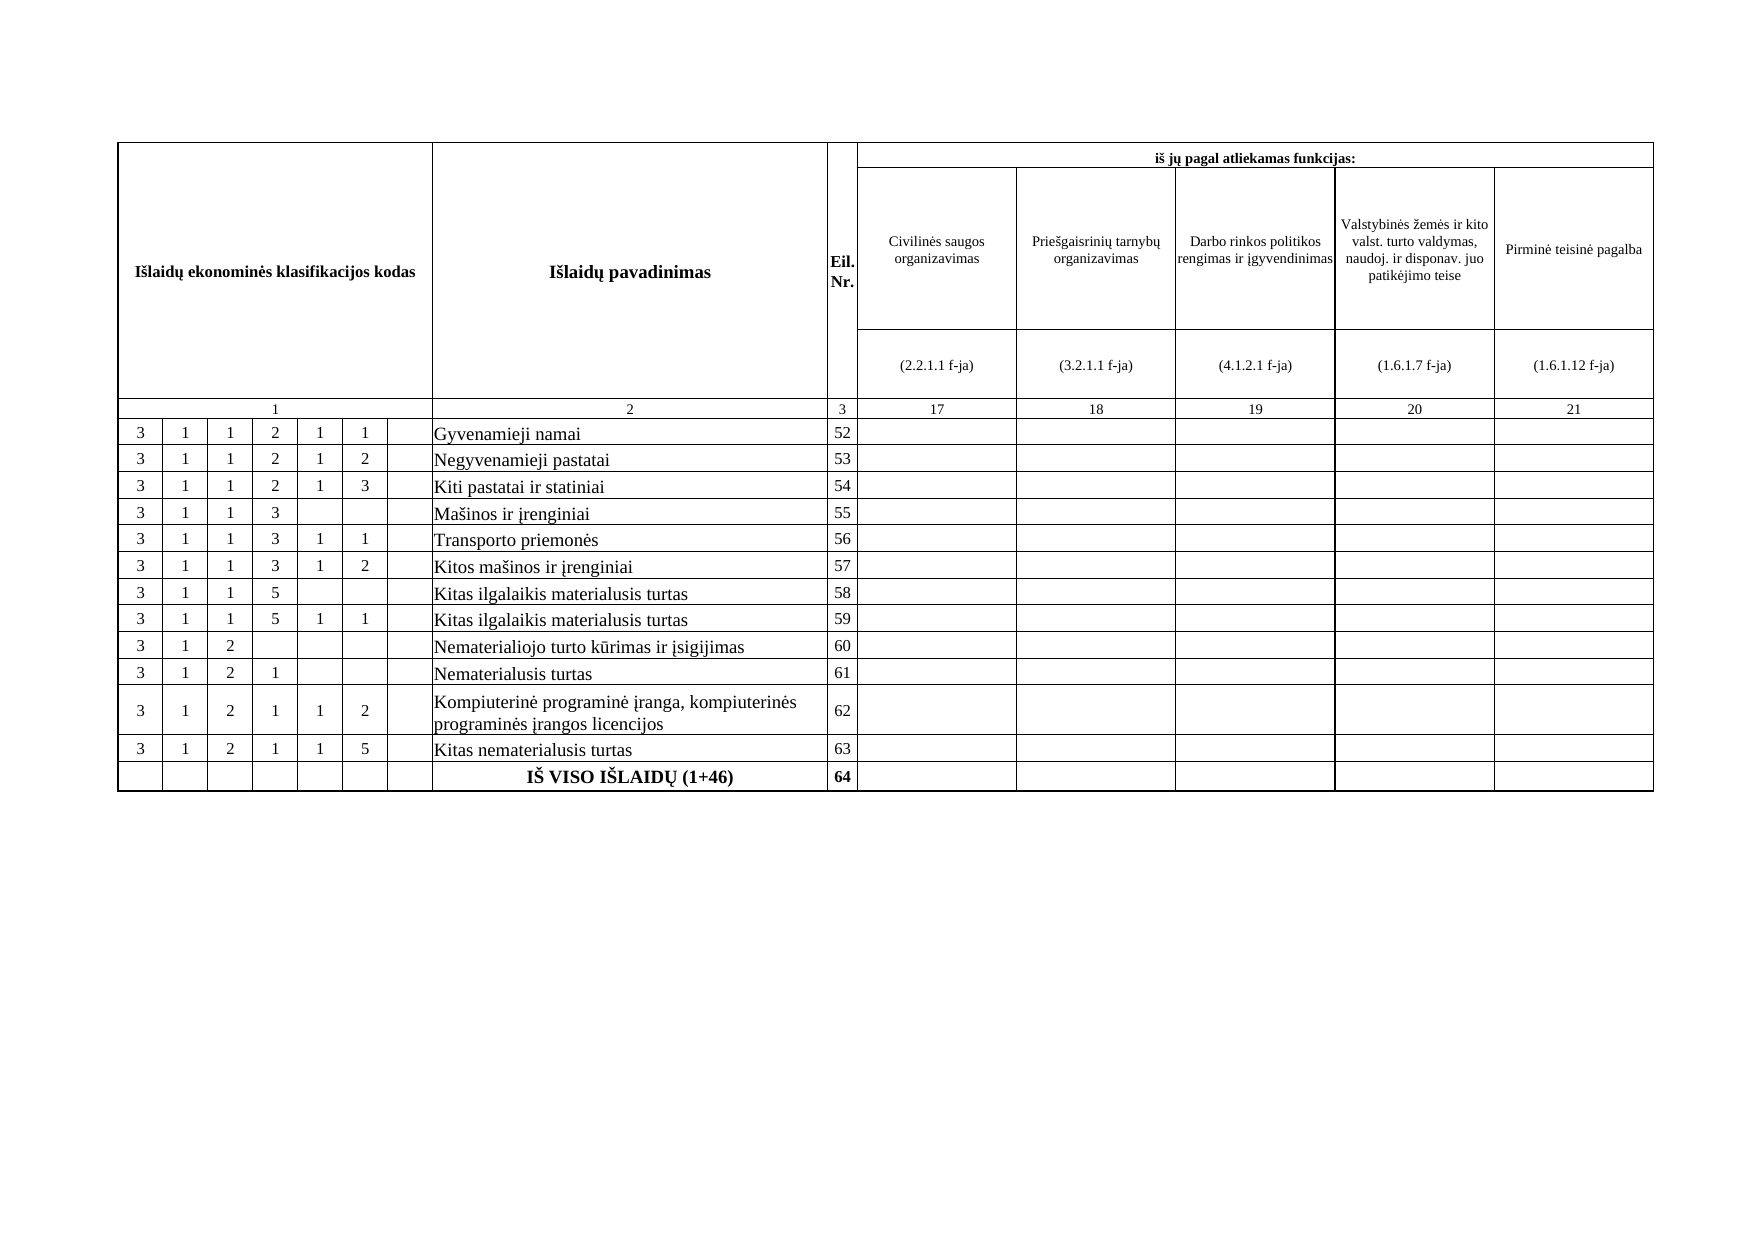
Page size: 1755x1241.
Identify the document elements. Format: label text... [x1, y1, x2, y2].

table_cell 1 [163, 525, 207, 551]
table_cell [1176, 445, 1334, 471]
table_cell 55 [828, 499, 857, 524]
table_cell 3 [119, 632, 162, 657]
table_cell [388, 735, 432, 761]
table_cell 1 [208, 445, 252, 471]
table_cell Kompiuterinė programinė įranga, kompiuterinės programinės įrangos licencijos [433, 685, 827, 734]
table_cell [1017, 525, 1175, 551]
table_cell 2 [253, 472, 297, 497]
table_cell [343, 579, 387, 604]
table_cell [1495, 579, 1653, 604]
table_cell [388, 632, 432, 657]
table_cell 1 [298, 472, 342, 497]
table_cell [1017, 499, 1175, 524]
table_cell [253, 632, 297, 657]
table_cell [1495, 605, 1653, 631]
table_cell [1336, 552, 1494, 577]
table_cell Mašinos ir įrenginiai [433, 499, 827, 524]
table_cell [1017, 735, 1175, 761]
table_cell [1017, 605, 1175, 631]
table_cell [1336, 659, 1494, 684]
table_cell 2 [343, 552, 387, 577]
table_cell [298, 762, 342, 790]
table_cell [163, 762, 207, 790]
table_cell [388, 762, 432, 790]
table_cell [1495, 499, 1653, 524]
table_cell [1017, 552, 1175, 577]
table_cell 3 [119, 579, 162, 604]
table_cell 5 [253, 605, 297, 631]
table_cell 1 [343, 525, 387, 551]
table_cell [1336, 525, 1494, 551]
table_cell 57 [828, 552, 857, 577]
table_cell [858, 762, 1016, 790]
table_cell 1 [343, 419, 387, 444]
table_cell [1017, 685, 1175, 734]
table_cell [1017, 579, 1175, 604]
table_cell [1017, 762, 1175, 790]
table_cell [1336, 735, 1494, 761]
table_cell [388, 472, 432, 497]
table_cell [1495, 445, 1653, 471]
table_cell [858, 499, 1016, 524]
table_cell 1 [208, 579, 252, 604]
table_cell 1 [163, 552, 207, 577]
table_cell [858, 472, 1016, 497]
table_cell 5 [343, 735, 387, 761]
table_cell 53 [828, 445, 857, 471]
table_cell Civilinės saugos organizavimas [858, 168, 1016, 329]
table_cell 1 [163, 579, 207, 604]
table_cell [858, 632, 1016, 657]
table_cell [298, 579, 342, 604]
table_cell 1 [163, 445, 207, 471]
table_cell 3 [119, 445, 162, 471]
table_cell (2.2.1.1 f-ja) [858, 330, 1016, 398]
table_cell 2 [253, 419, 297, 444]
table_cell 1 [119, 399, 432, 417]
table_cell (3.2.1.1 f-ja) [1017, 330, 1175, 398]
table_cell [1176, 525, 1334, 551]
table_cell [1336, 605, 1494, 631]
table_cell [1336, 472, 1494, 497]
table_cell [1495, 419, 1653, 444]
table_cell [1176, 499, 1334, 524]
table_cell 1 [253, 659, 297, 684]
table_cell 59 [828, 605, 857, 631]
table_cell [1495, 525, 1653, 551]
table_cell [1336, 632, 1494, 657]
table_cell 17 [858, 399, 1016, 417]
table_cell [253, 762, 297, 790]
table_cell [1495, 762, 1653, 790]
table_cell [1495, 472, 1653, 497]
table_cell 1 [298, 605, 342, 631]
table_cell 1 [208, 525, 252, 551]
table_cell [858, 659, 1016, 684]
table_cell 2 [343, 685, 387, 734]
table_cell (1.6.1.12 f-ja) [1495, 330, 1653, 398]
table_cell [119, 762, 162, 790]
table_cell 3 [119, 525, 162, 551]
table_cell [343, 659, 387, 684]
table_cell 56 [828, 525, 857, 551]
table_cell 21 [1495, 399, 1653, 417]
table_cell Transporto priemonės [433, 525, 827, 551]
table_cell 3 [343, 472, 387, 497]
table_cell [858, 685, 1016, 734]
table_cell [1336, 419, 1494, 444]
table_cell [1336, 499, 1494, 524]
table_cell [858, 735, 1016, 761]
table_cell 1 [298, 525, 342, 551]
table_cell [298, 499, 342, 524]
table_cell IŠ VISO IŠLAIDŲ (1+46) [433, 762, 827, 790]
table_cell [1176, 685, 1334, 734]
table_cell 1 [163, 685, 207, 734]
table_cell (1.6.1.7 f-ja) [1336, 330, 1494, 398]
table_cell [1017, 659, 1175, 684]
table_cell Kitos mašinos ir įrenginiai [433, 552, 827, 577]
table_cell [1176, 735, 1334, 761]
table_cell 1 [163, 632, 207, 657]
table_cell 2 [208, 659, 252, 684]
table_cell Kiti pastatai ir statiniai [433, 472, 827, 497]
table_cell [1176, 659, 1334, 684]
table_cell [1176, 419, 1334, 444]
table_cell 62 [828, 685, 857, 734]
table_cell Kitas ilgalaikis materialusis turtas [433, 605, 827, 631]
table_cell [1176, 762, 1334, 790]
table_cell [298, 632, 342, 657]
table_cell (4.1.2.1 f-ja) [1176, 330, 1334, 398]
table_cell [298, 659, 342, 684]
table_header Išlaidų pavadinimas [433, 143, 827, 398]
table_cell [388, 659, 432, 684]
table_cell Pirminė teisinė pagalba [1495, 168, 1653, 329]
table_cell [388, 579, 432, 604]
table_cell [1176, 579, 1334, 604]
table_cell 2 [208, 735, 252, 761]
table_cell 3 [119, 472, 162, 497]
table_cell [1495, 659, 1653, 684]
table_cell 1 [163, 735, 207, 761]
table_cell [1017, 472, 1175, 497]
table_cell 63 [828, 735, 857, 761]
table_cell 2 [343, 445, 387, 471]
table_cell 1 [163, 419, 207, 444]
table_cell [1495, 632, 1653, 657]
table_cell 2 [433, 399, 827, 417]
table_cell 1 [163, 605, 207, 631]
table_cell 1 [298, 685, 342, 734]
table_cell 2 [253, 445, 297, 471]
table_cell [388, 525, 432, 551]
table_cell Priešgaisrinių tarnybų organizavimas [1017, 168, 1175, 329]
table_cell 64 [828, 762, 857, 790]
table_cell [208, 762, 252, 790]
table_cell 19 [1176, 399, 1334, 417]
table_cell 3 [119, 685, 162, 734]
table_cell [858, 605, 1016, 631]
table_cell Valstybinės žemės ir kito valst. turto valdymas, naudoj. ir disponav. juo patikėjimo teise [1336, 168, 1494, 329]
table_cell [343, 632, 387, 657]
table_cell 3 [119, 659, 162, 684]
table_cell [858, 525, 1016, 551]
table_cell 52 [828, 419, 857, 444]
table_cell [1017, 632, 1175, 657]
table_cell [388, 445, 432, 471]
table_cell [1176, 552, 1334, 577]
table_cell [1336, 762, 1494, 790]
table_cell 1 [208, 499, 252, 524]
table_cell 1 [343, 605, 387, 631]
table_cell 3 [253, 525, 297, 551]
table_cell [1495, 735, 1653, 761]
table_cell Nematerialiojo turto kūrimas ir įsigijimas [433, 632, 827, 657]
table_cell 1 [253, 685, 297, 734]
table_cell Kitas ilgalaikis materialusis turtas [433, 579, 827, 604]
table_cell [1017, 445, 1175, 471]
table_cell 3 [119, 419, 162, 444]
table_cell 1 [163, 659, 207, 684]
table_cell 60 [828, 632, 857, 657]
table_cell [388, 605, 432, 631]
table_cell [388, 419, 432, 444]
table_cell 54 [828, 472, 857, 497]
table_cell 1 [208, 552, 252, 577]
table_cell 1 [298, 419, 342, 444]
table_cell [388, 552, 432, 577]
table_cell 1 [253, 735, 297, 761]
table_cell [1336, 685, 1494, 734]
table_cell 1 [163, 499, 207, 524]
table_header Išlaidų ekonominės klasifikacijos kodas [119, 143, 432, 398]
table_cell 1 [163, 472, 207, 497]
table_cell [1176, 472, 1334, 497]
table_cell [858, 445, 1016, 471]
table_cell 61 [828, 659, 857, 684]
table_cell [388, 499, 432, 524]
table_cell Gyvenamieji namai [433, 419, 827, 444]
table_cell 18 [1017, 399, 1175, 417]
table_cell 3 [119, 552, 162, 577]
table_cell 2 [208, 685, 252, 734]
table_cell [1336, 579, 1494, 604]
table_cell Negyvenamieji pastatai [433, 445, 827, 471]
table_cell [1336, 445, 1494, 471]
table_cell 1 [208, 472, 252, 497]
table_cell 1 [208, 419, 252, 444]
table_cell [858, 579, 1016, 604]
table_cell [1495, 552, 1653, 577]
table_cell [343, 499, 387, 524]
table_cell [388, 685, 432, 734]
table_cell Nematerialusis turtas [433, 659, 827, 684]
table_cell 3 [119, 499, 162, 524]
table_cell 3 [828, 399, 857, 417]
table_header iš jų pagal atliekamas funkcijas: [858, 143, 1653, 167]
table_cell [858, 552, 1016, 577]
table_cell 3 [119, 735, 162, 761]
table_cell [1176, 605, 1334, 631]
table_header Eil. Nr. [828, 143, 857, 398]
table_cell [858, 419, 1016, 444]
table_cell 20 [1336, 399, 1494, 417]
table_cell 3 [253, 552, 297, 577]
table_cell Kitas nematerialusis turtas [433, 735, 827, 761]
table_cell [1176, 632, 1334, 657]
table_cell 58 [828, 579, 857, 604]
table_cell 3 [253, 499, 297, 524]
table_cell 5 [253, 579, 297, 604]
table_cell 1 [298, 552, 342, 577]
table_cell 3 [119, 605, 162, 631]
table_cell 1 [298, 445, 342, 471]
table_cell [1017, 419, 1175, 444]
table_cell [1495, 685, 1653, 734]
table_cell 2 [208, 632, 252, 657]
table_cell [343, 762, 387, 790]
table_cell 1 [298, 735, 342, 761]
table_cell Darbo rinkos politikos rengimas ir įgyvendinimas [1176, 168, 1334, 329]
table_cell 1 [208, 605, 252, 631]
